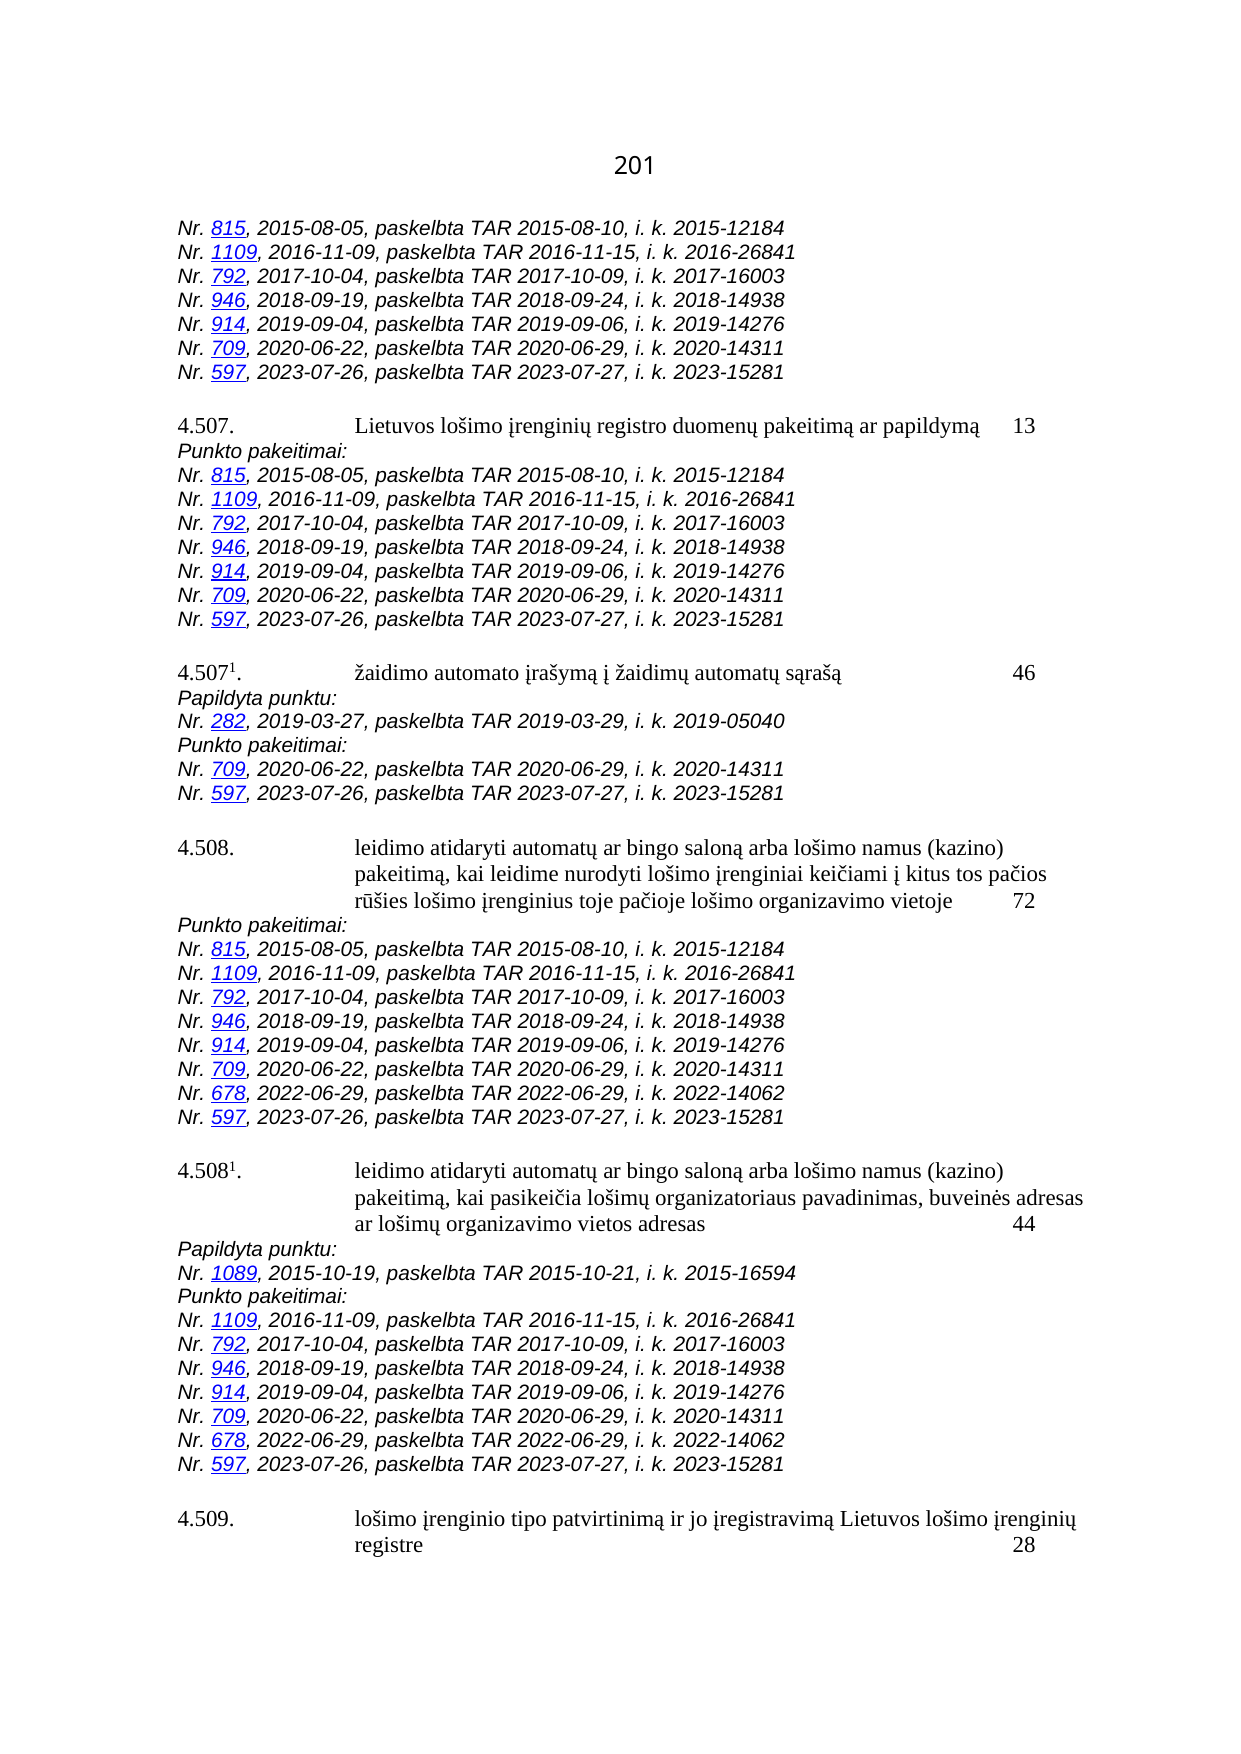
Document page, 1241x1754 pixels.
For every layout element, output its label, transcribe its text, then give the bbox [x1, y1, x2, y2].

text Nr. 709, 2020-06-22, paskelbta TAR 2020-06-29, i. k. 2020-14311 [177, 336, 1092, 359]
text Nr. 815, 2015-08-05, paskelbta TAR 2015-08-10, i. k. 2015-12184 [177, 463, 1092, 487]
text Nr. 946, 2018-09-19, paskelbta TAR 2018-09-24, i. k. 2018-14938 [177, 288, 1092, 312]
text Nr. 815, 2015-08-05, paskelbta TAR 2015-08-10, i. k. 2015-12184 [177, 937, 1092, 961]
text Nr. 282, 2019-03-27, paskelbta TAR 2019-03-29, i. k. 2019-05040 [177, 709, 1092, 733]
text Nr. 1109, 2016-11-09, paskelbta TAR 2016-11-15, i. k. 2016-26841 [177, 961, 1092, 985]
text Nr. 914, 2019-09-04, paskelbta TAR 2019-09-06, i. k. 2019-14276 [177, 312, 1092, 336]
text Nr. 597, 2023-07-26, paskelbta TAR 2023-07-27, i. k. 2023-15281 [177, 606, 1092, 630]
text Nr. 709, 2020-06-22, paskelbta TAR 2020-06-29, i. k. 2020-14311 [177, 1057, 1092, 1081]
text Nr. 914, 2019-09-04, paskelbta TAR 2019-09-06, i. k. 2019-14276 [177, 558, 1092, 582]
text Punkto pakeitimai: [177, 439, 1092, 463]
text Nr. 1109, 2016-11-09, paskelbta TAR 2016-11-15, i. k. 2016-26841 [177, 487, 1092, 511]
text 4.507. Lietuvos lošimo įrenginių registro duomenų pakeitimą ar papildymą 13 [177, 412, 1092, 439]
text Nr. 914, 2019-09-04, paskelbta TAR 2019-09-06, i. k. 2019-14276 [177, 1033, 1092, 1057]
text Papildyta punktu: [177, 1236, 1092, 1260]
text Nr. 678, 2022-06-29, paskelbta TAR 2022-06-29, i. k. 2022-14062 [177, 1428, 1092, 1452]
text 4.5081. leidimo atidaryti automatų ar bingo saloną arba lošimo namus (kazino) pakeitimą, kai pasikeičia lošimų organizatoriaus pavadinimas, buveinės adresas ar lošimų organizavimo vietos adresas 44 [177, 1157, 1092, 1236]
text 4.508. leidimo atidaryti automatų ar bingo saloną arba lošimo namus (kazino) pakeitimą, kai leidime nurodyti lošimo įrenginiai keičiami į kitus tos pačios rūšies lošimo įrenginius toje pačioje lošimo organizavimo vietoje 72 [177, 834, 1092, 913]
text Nr. 1109, 2016-11-09, paskelbta TAR 2016-11-15, i. k. 2016-26841 [177, 1308, 1092, 1332]
text Punkto pakeitimai: [177, 1284, 1092, 1308]
text Nr. 597, 2023-07-26, paskelbta TAR 2023-07-27, i. k. 2023-15281 [177, 359, 1092, 383]
text Nr. 597, 2023-07-26, paskelbta TAR 2023-07-27, i. k. 2023-15281 [177, 1452, 1092, 1476]
text Nr. 946, 2018-09-19, paskelbta TAR 2018-09-24, i. k. 2018-14938 [177, 1356, 1092, 1380]
text Nr. 1089, 2015-10-19, paskelbta TAR 2015-10-21, i. k. 2015-16594 [177, 1260, 1092, 1284]
text 4.509. lošimo įrenginio tipo patvirtinimą ir jo įregistravimą Lietuvos lošimo įrenginių registre 28 [177, 1505, 1092, 1557]
text Nr. 914, 2019-09-04, paskelbta TAR 2019-09-06, i. k. 2019-14276 [177, 1380, 1092, 1404]
text Nr. 1109, 2016-11-09, paskelbta TAR 2016-11-15, i. k. 2016-26841 [177, 240, 1092, 264]
text Papildyta punktu: [177, 685, 1092, 709]
text Nr. 792, 2017-10-04, paskelbta TAR 2017-10-09, i. k. 2017-16003 [177, 1332, 1092, 1356]
text Nr. 792, 2017-10-04, paskelbta TAR 2017-10-09, i. k. 2017-16003 [177, 264, 1092, 288]
text Nr. 815, 2015-08-05, paskelbta TAR 2015-08-10, i. k. 2015-12184 [177, 216, 1092, 240]
text 4.5071. žaidimo automato įrašymą į žaidimų automatų sąrašą 46 [177, 659, 1092, 685]
text Nr. 597, 2023-07-26, paskelbta TAR 2023-07-27, i. k. 2023-15281 [177, 781, 1092, 805]
text Nr. 946, 2018-09-19, paskelbta TAR 2018-09-24, i. k. 2018-14938 [177, 534, 1092, 558]
text Nr. 946, 2018-09-19, paskelbta TAR 2018-09-24, i. k. 2018-14938 [177, 1009, 1092, 1033]
text Nr. 597, 2023-07-26, paskelbta TAR 2023-07-27, i. k. 2023-15281 [177, 1105, 1092, 1129]
text Nr. 678, 2022-06-29, paskelbta TAR 2022-06-29, i. k. 2022-14062 [177, 1081, 1092, 1105]
text Nr. 792, 2017-10-04, paskelbta TAR 2017-10-09, i. k. 2017-16003 [177, 985, 1092, 1009]
text Nr. 709, 2020-06-22, paskelbta TAR 2020-06-29, i. k. 2020-14311 [177, 1404, 1092, 1428]
text Nr. 792, 2017-10-04, paskelbta TAR 2017-10-09, i. k. 2017-16003 [177, 511, 1092, 534]
text Nr. 709, 2020-06-22, paskelbta TAR 2020-06-29, i. k. 2020-14311 [177, 582, 1092, 606]
text Punkto pakeitimai: [177, 733, 1092, 757]
text Nr. 709, 2020-06-22, paskelbta TAR 2020-06-29, i. k. 2020-14311 [177, 757, 1092, 781]
text Punkto pakeitimai: [177, 913, 1092, 937]
